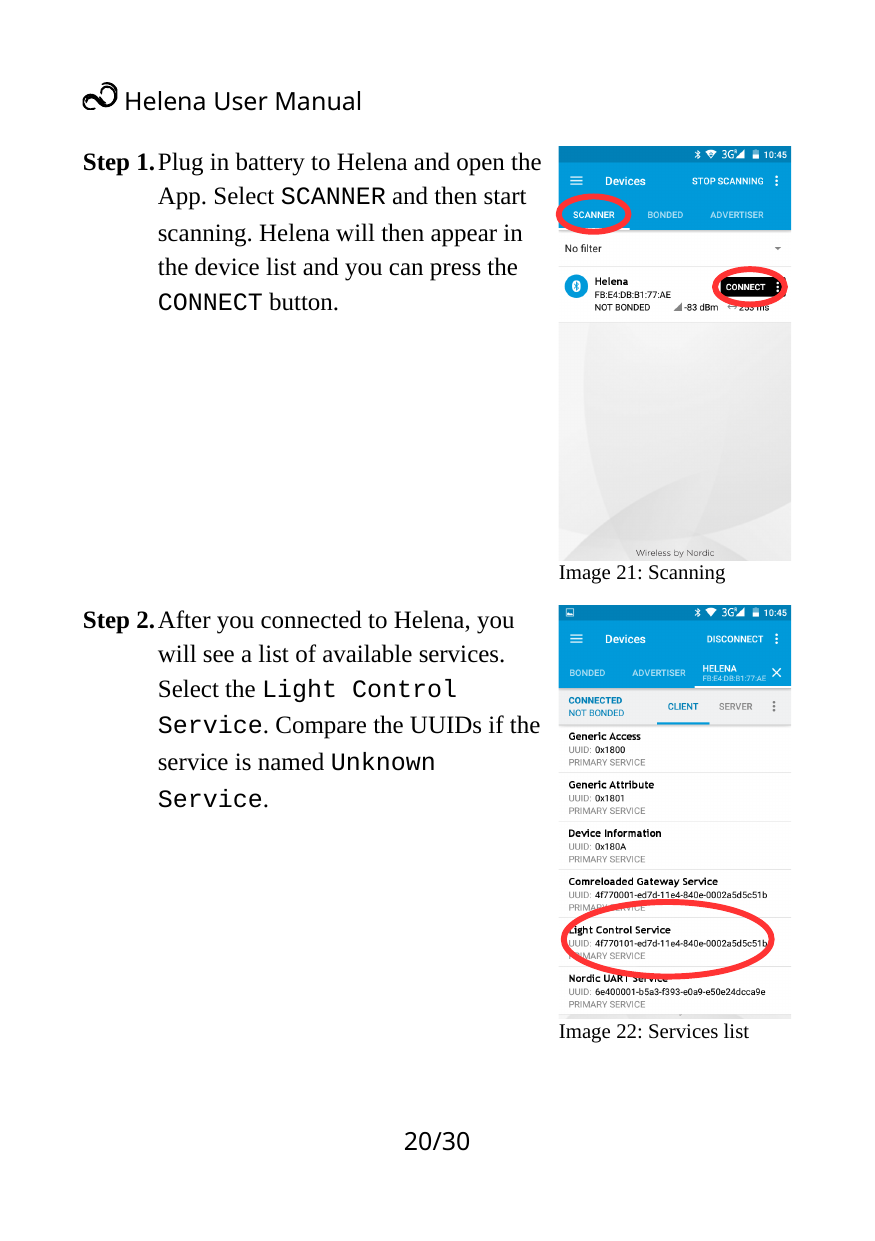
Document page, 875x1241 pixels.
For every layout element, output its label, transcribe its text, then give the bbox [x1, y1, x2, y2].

picture [737, 152, 744, 158]
list Image 22: Services list [559, 1019, 791, 1043]
list Image 21: Scanning [559, 561, 791, 584]
picture [707, 608, 715, 615]
picture [708, 666, 716, 671]
list After you connected to Helena, you will see a list of available services. Select the Light Control Service. Compare the UUIDs if the service is named Unknown Service. [83, 605, 559, 1043]
picture [737, 610, 744, 616]
list Plug in battery to Helena and open the App. Select SCANNER and then start scanning. Helena will then appear in the device list and you can press the CONNECT button. [83, 147, 559, 584]
picture [737, 178, 744, 184]
picture [738, 636, 748, 642]
picture [595, 212, 605, 217]
picture [558, 687, 792, 1019]
picture [558, 228, 792, 561]
picture [753, 608, 758, 616]
picture [753, 150, 758, 158]
